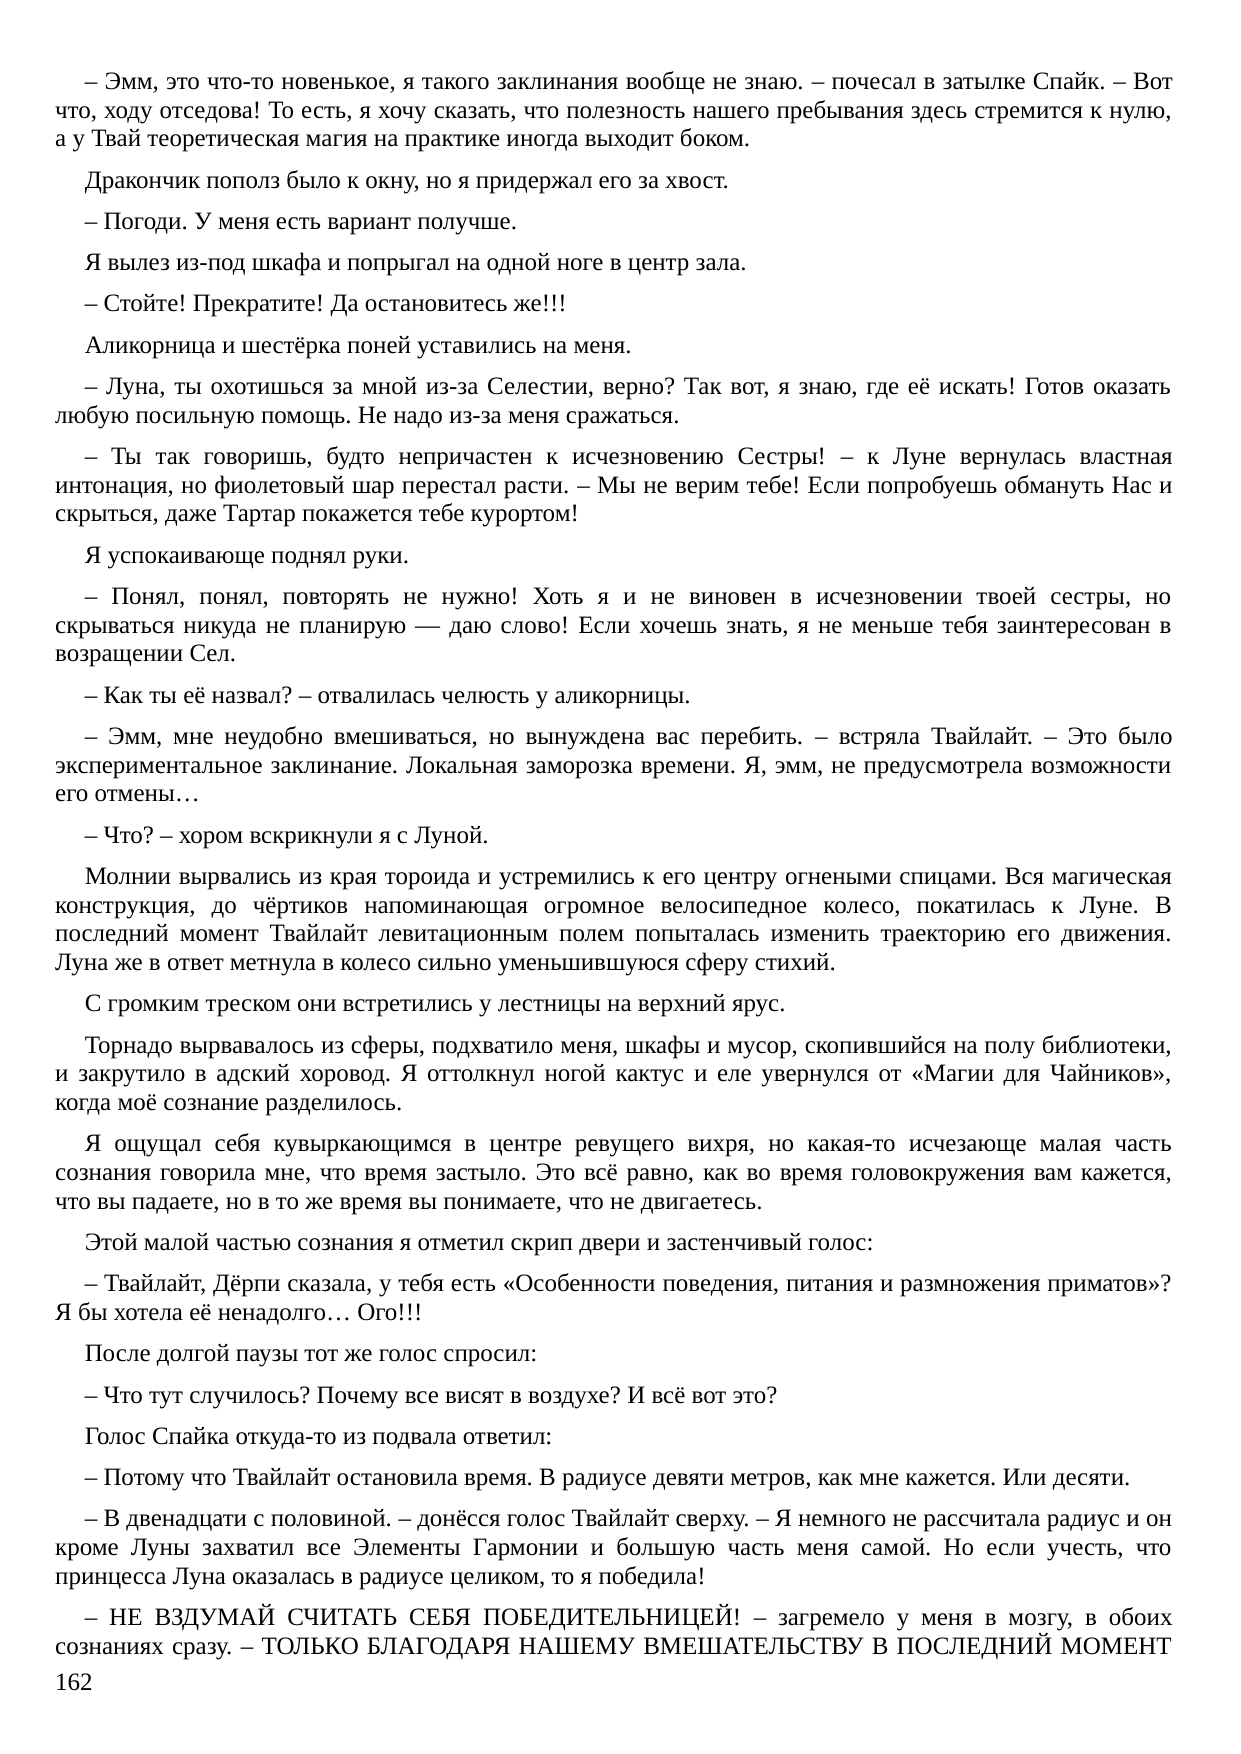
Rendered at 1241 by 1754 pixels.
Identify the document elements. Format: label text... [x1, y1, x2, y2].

text Торнадо вырвавалось из сферы, подхватило меня, шкафы и мусор, скопившийся на полу библиотеки, и закрутило в адский хоровод. Я оттолкнул ногой кактус и еле увернулся от «Магии для Чайников», когда моё сознание разделилось. [55, 1030, 1173, 1116]
text Я успокаивающе поднял руки. [55, 540, 1173, 568]
text Голос Спайка откуда-то из подвала ответил: [55, 1421, 1173, 1450]
text – Погоди. У меня есть вариант получше. [55, 206, 1173, 235]
text – Луна, ты охотишься за мной из-за Селестии, верно? Так вот, я знаю, где её искать! Готов оказать любую посильную помощь. Не надо из-за меня сражаться. [55, 371, 1173, 428]
text – Ты так говоришь, будто непричастен к исчезновению Сестры! – к Луне вернулась властная интонация, но фиолетовый шар перестал расти. – Мы не верим тебе! Если попробуешь обмануть Нас и скрыться, даже Тартар покажется тебе курортом! [55, 441, 1173, 527]
text – Потому что Твайлайт остановила время. В радиусе девяти метров, как мне кажется. Или десяти. [55, 1462, 1173, 1491]
text – Что тут случилось? Почему все висят в воздухе? И всё вот это? [55, 1380, 1173, 1408]
text – Твайлайт, Дёрпи сказала, у тебя есть «Особенности поведения, питания и размножения приматов»? Я бы хотела её ненадолго… Ого!!! [55, 1268, 1173, 1326]
text Аликорница и шестёрка поней уставились на меня. [55, 330, 1173, 358]
text – В двенадцати с половиной. – донёсся голос Твайлайт сверху. – Я немного не рассчитала радиус и он кроме Луны захватил все Элементы Гармонии и большую часть меня самой. Но если учесть, что принцесса Луна оказалась в радиусе целиком, то я победила! [55, 1503, 1173, 1590]
text Молнии вырвались из края тороида и устремились к его центру огнеными спицами. Вся магическая конструкция, до чёртиков напоминающая огромное велосипедное колесо, покатилась к Луне. В последний момент Твайлайт левитационным полем попыталась изменить траекторию его движения. Луна же в ответ метнула в колесо сильно уменьшившуюся сферу стихий. [55, 861, 1173, 976]
text – Понял, понял, повторять не нужно! Хоть я и не виновен в исчезновении твоей сестры, но скрываться никуда не планирую — даю слово! Если хочешь знать, я не меньше тебя заинтересован в возращении Сел. [55, 581, 1173, 667]
text Этой малой частью сознания я отметил скрип двери и застенчивый голос: [55, 1227, 1173, 1256]
text Я вылез из-под шкафа и попрыгал на одной ноге в центр зала. [55, 247, 1173, 276]
text Я ощущал себя кувыркающимся в центре ревущего вихря, но какая-то исчезающе малая часть сознания говорила мне, что время застыло. Это всё равно, как во время головокружения вам кажется, что вы падаете, но в то же время вы понимаете, что не двигаетесь. [55, 1128, 1173, 1215]
text Дракончик пополз было к окну, но я придержал его за хвост. [55, 165, 1173, 193]
text – НЕ ВЗДУМАЙ СЧИТАТЬ СЕБЯ ПОБЕДИТЕЛЬНИЦЕЙ! – загремело у меня в мозгу, в обоих сознаниях сразу. – ТОЛЬКО БЛАГОДАРЯ НАШЕМУ ВМЕШАТЕЛЬСТВУ В ПОСЛЕДНИЙ МОМЕНТ [55, 1602, 1173, 1660]
text – Как ты её назвал? – отвалилась челюсть у аликорницы. [55, 680, 1173, 708]
text – Стойте! Прекратите! Да остановитесь же!!! [55, 288, 1173, 317]
text После долгой паузы тот же голос спросил: [55, 1338, 1173, 1367]
text – Эмм, мне неудобно вмешиваться, но вынуждена вас перебить. – встряла Твайлайт. – Это было экспериментальное заклинание. Локальная заморозка времени. Я, эмм, не предусмотрела возможности его отмены… [55, 721, 1173, 807]
text – Эмм, это что-то новенькое, я такого заклинания вообще не знаю. – почесал в затылке Спайк. – Вот что, ходу отседова! То есть, я хочу сказать, что полезность нашего пребывания здесь стремится к нулю, а у Твай теоретическая магия на практике иногда выходит боком. [55, 66, 1173, 152]
text – Что? – хором вскрикнули я с Луной. [55, 820, 1173, 848]
text С громким треском они встретились у лестницы на верхний ярус. [55, 988, 1173, 1017]
